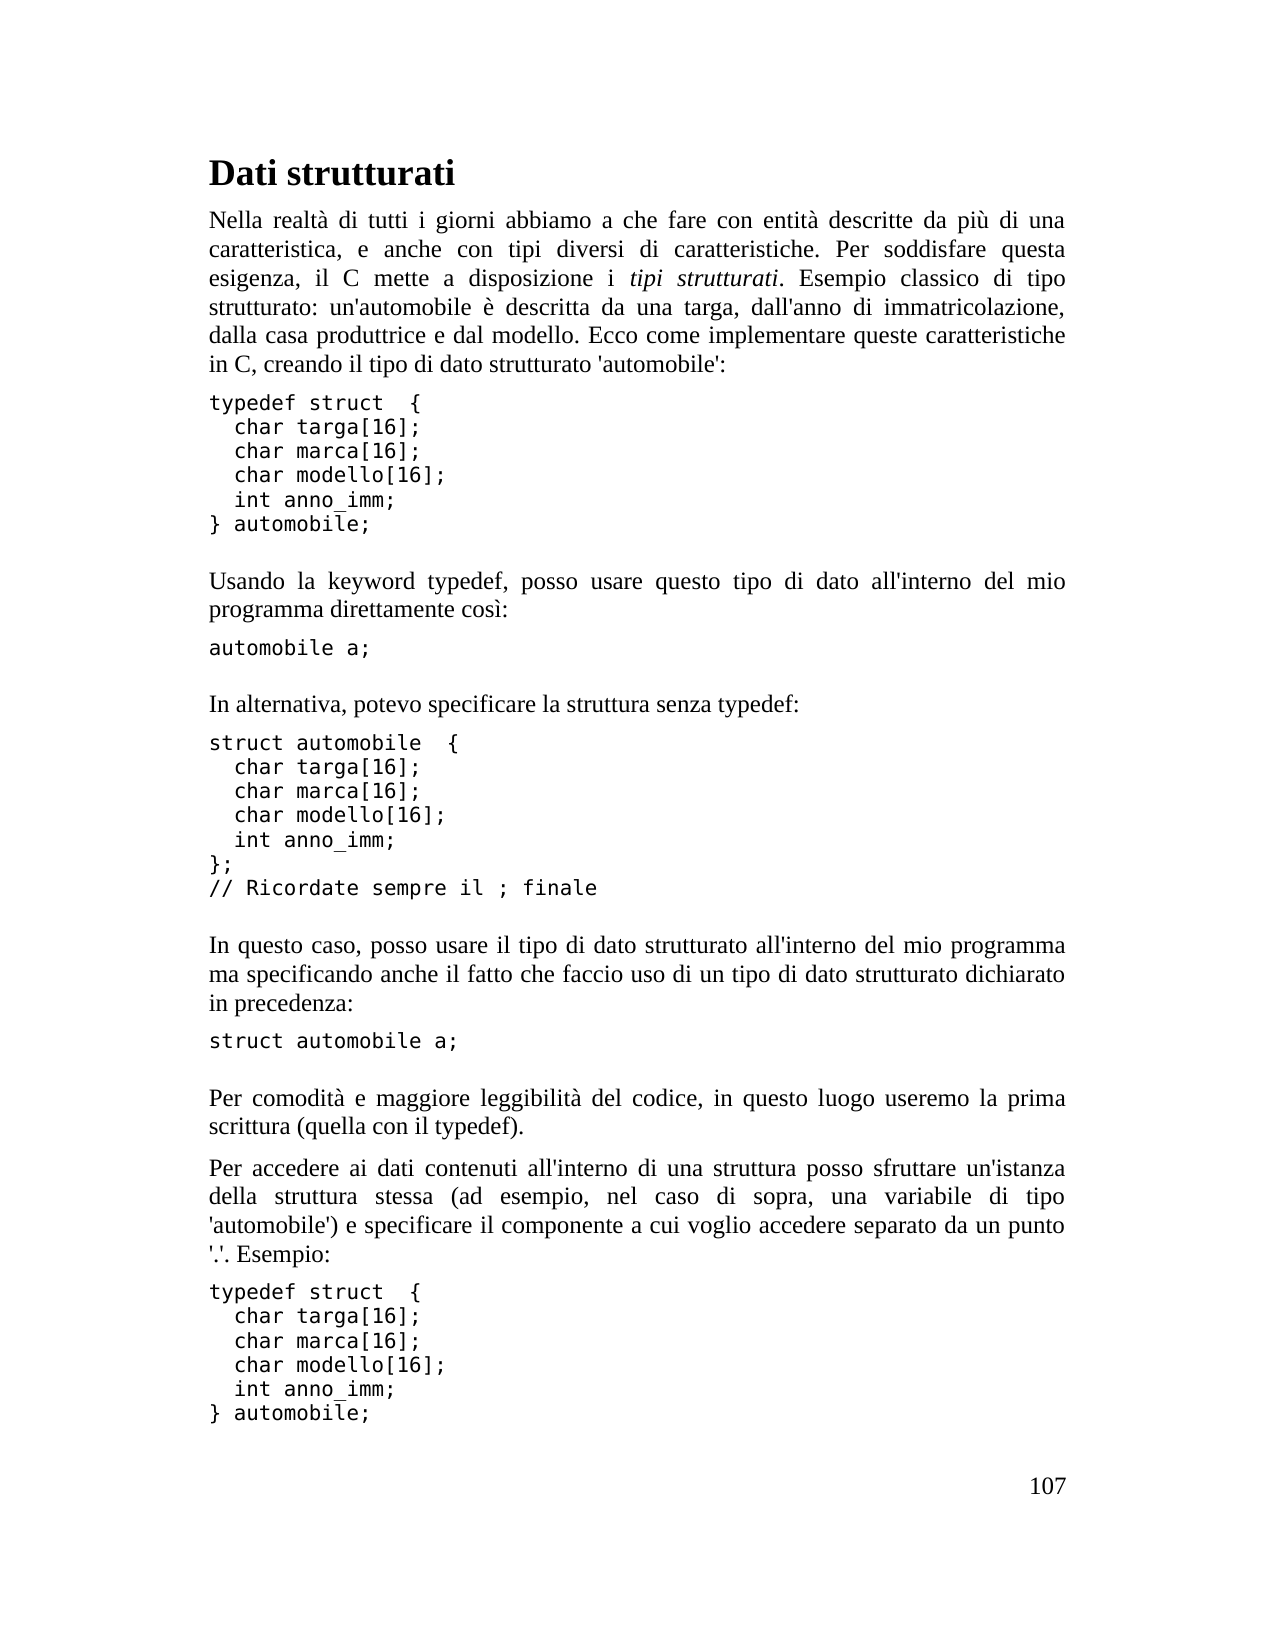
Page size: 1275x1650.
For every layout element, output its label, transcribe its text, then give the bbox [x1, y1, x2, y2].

text char modello[16]; [208, 463, 1066, 488]
text char targa[16]; [208, 755, 1066, 779]
text char modello[16]; [208, 1353, 1066, 1377]
text }; [208, 852, 1066, 876]
text int anno_imm; [208, 828, 1066, 852]
text } automobile; [208, 1401, 1066, 1426]
text char modello[16]; [208, 803, 1066, 828]
text Nella realtà di tutti i giorni abbiamo a che fare con entità descritte da più di una caratteristica, e anche con tipi diversi di caratteristiche. Per soddisfare questa esigenza, il C mette a disposizione i tipi strutturati. Esempio classico di tipo strutturato: un'automobile è descritta da una targa, dall'anno di immatricolazione, dalla casa produttrice e dal modello. Ecco come implementare queste caratteristiche in C, creando il tipo di dato strutturato 'automobile': [208, 206, 1066, 378]
text struct automobile { [208, 731, 1066, 755]
text } automobile; [208, 512, 1066, 536]
text char marca[16]; [208, 779, 1066, 803]
text char targa[16]; [208, 1304, 1066, 1329]
text char marca[16]; [208, 1329, 1066, 1353]
text char marca[16]; [208, 439, 1066, 463]
text typedef struct { [208, 1280, 1066, 1304]
text automobile a; [208, 636, 1066, 660]
text In alternativa, potevo specificare la struttura senza typedef: [208, 689, 1066, 718]
subtitle Dati strutturati [208, 150, 1066, 193]
text int anno_imm; [208, 1377, 1066, 1401]
text typedef struct { [208, 391, 1066, 415]
text In questo caso, posso usare il tipo di dato strutturato all'interno del mio programma ma specificando anche il fatto che faccio uso di un tipo di dato strutturato dichiarato in precedenza: [208, 930, 1066, 1016]
text int anno_imm; [208, 488, 1066, 512]
text struct automobile a; [208, 1029, 1066, 1053]
text char targa[16]; [208, 415, 1066, 439]
text // Ricordate sempre il ; finale [208, 876, 1066, 901]
text Per accedere ai dati contenuti all'interno di una struttura posso sfruttare un'istanza della struttura stessa (ad esempio, nel caso di sopra, una variabile di tipo 'automobile') e specificare il componente a cui voglio accedere separato da un punto '.'. Esempio: [208, 1153, 1066, 1268]
text Usando la keyword typedef, posso usare questo tipo di dato all'interno del mio programma direttamente così: [208, 566, 1066, 623]
text Per comodità e maggiore leggibilità del codice, in questo luogo useremo la prima scrittura (quella con il typedef). [208, 1083, 1066, 1140]
